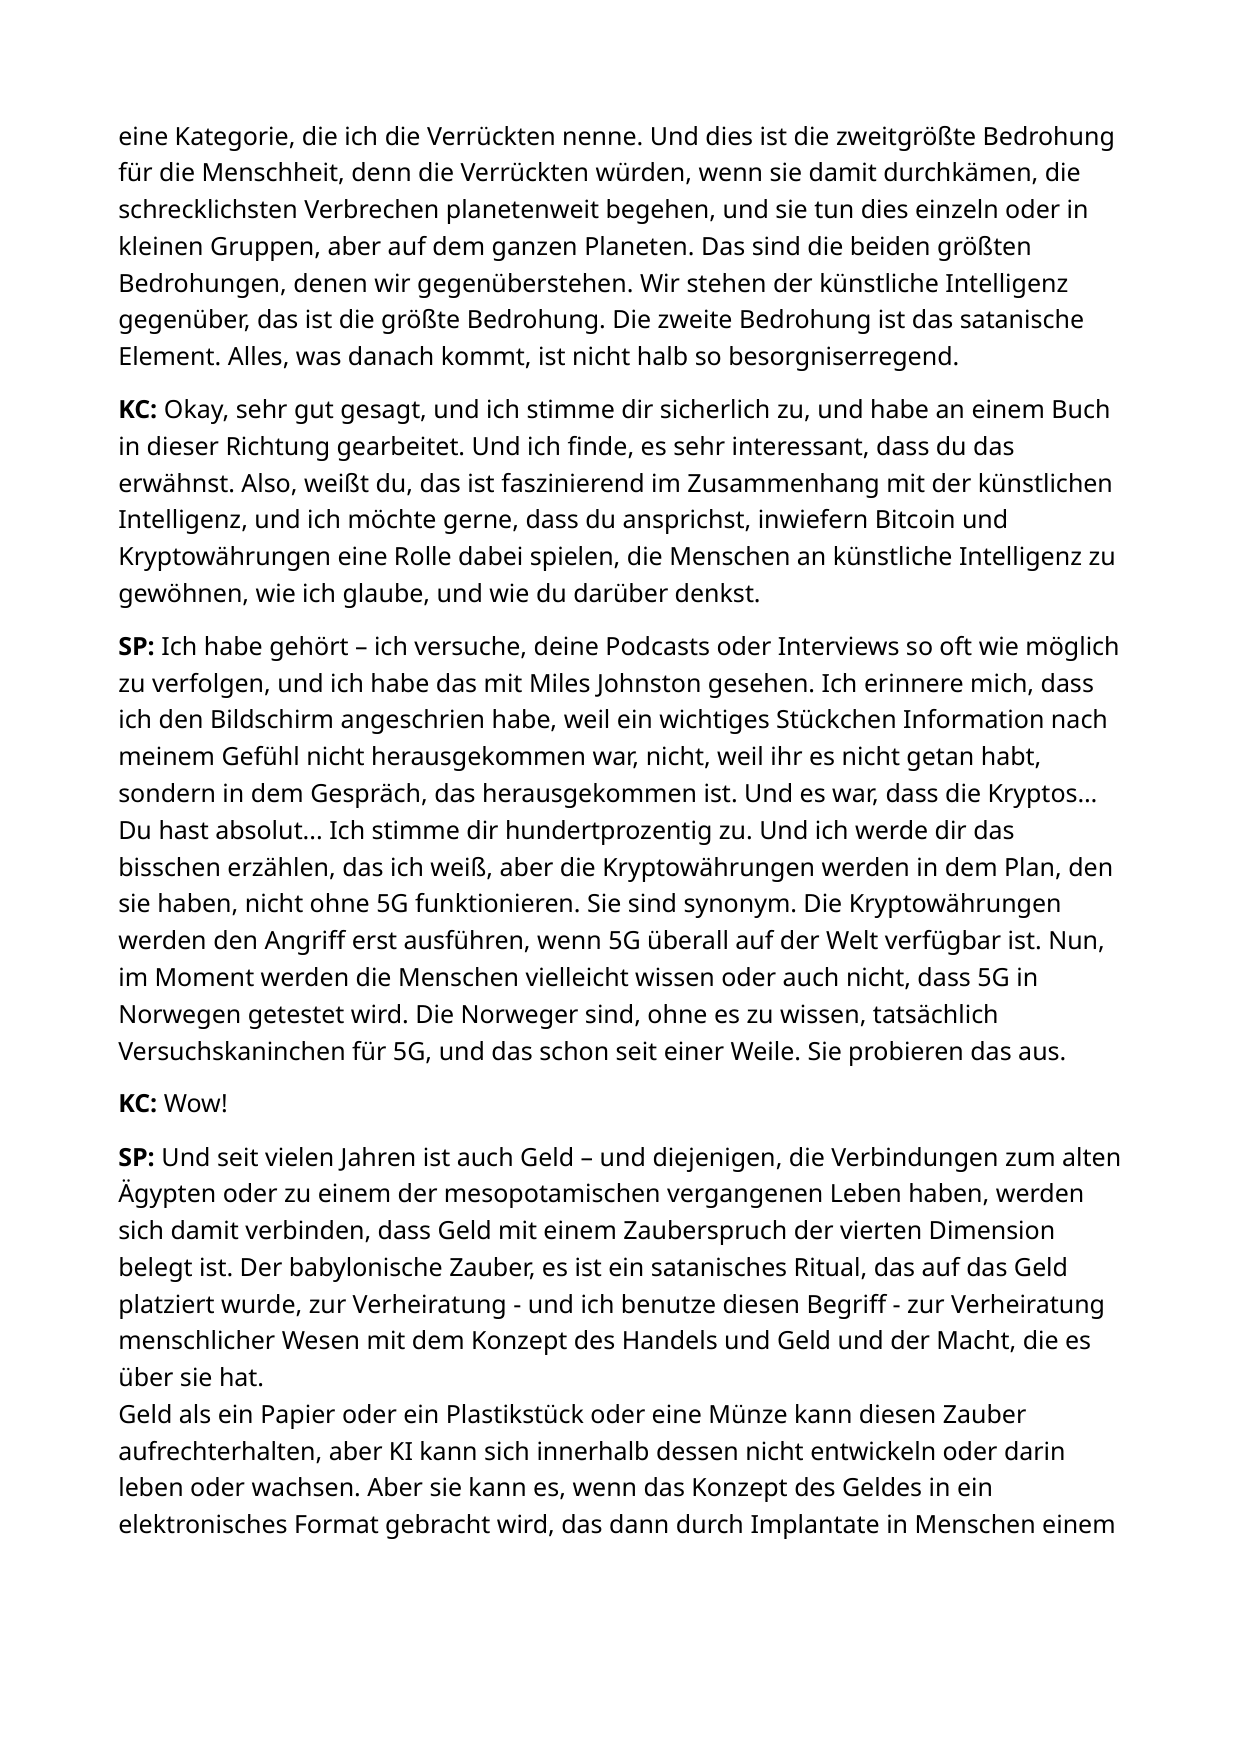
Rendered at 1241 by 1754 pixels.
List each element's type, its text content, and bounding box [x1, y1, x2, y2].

text SP: Und seit vielen Jahren ist auch Geld – und diejenigen, die Verbindungen zum alten Ägypten oder zu einem der mesopotamischen vergangenen Leben haben, werden sich damit verbinden, dass Geld mit einem Zauberspruch der vierten Dimension belegt ist. Der babylonische Zauber, es ist ein satanisches Ritual, das auf das Geld platziert wurde, zur Verheiratung - und ich benutze diesen Begriff - zur Verheiratung menschlicher Wesen mit dem Konzept des Handels und Geld und der Macht, die es über sie hat. Geld als ein Papier oder ein Plastikstück oder eine Münze kann diesen Zauber aufrechterhalten, aber KI kann sich innerhalb dessen nicht entwickeln oder darin leben oder wachsen. Aber sie kann es, wenn das Konzept des Geldes in ein elektronisches Format gebracht wird, das dann durch Implantate in Menschen einem [118, 1139, 1122, 1541]
text KC: Wow! [118, 1086, 1122, 1120]
text SP: Ich habe gehört – ich versuche, deine Podcasts oder Interviews so oft wie möglich zu verfolgen, und ich habe das mit Miles Johnston gesehen. Ich erinnere mich, dass ich den Bildschirm angeschrien habe, weil ein wichtiges Stückchen Information nach meinem Gefühl nicht herausgekommen war, nicht, weil ihr es nicht getan habt, sondern in dem Gespräch, das herausgekommen ist. Und es war, dass die Kryptos… Du hast absolut... Ich stimme dir hundertprozentig zu. Und ich werde dir das bisschen erzählen, das ich weiß, aber die Kryptowährungen werden in dem Plan, den sie haben, nicht ohne 5G funktionieren. Sie sind synonym. Die Kryptowährungen werden den Angriff erst ausführen, wenn 5G überall auf der Welt verfügbar ist. Nun, im Moment werden die Menschen vielleicht wissen oder auch nicht, dass 5G in Norwegen getestet wird. Die Norweger sind, ohne es zu wissen, tatsächlich Versuchskaninchen für 5G, und das schon seit einer Weile. Sie probieren das aus. [118, 629, 1122, 1067]
text KC: Okay, sehr gut gesagt, und ich stimme dir sicherlich zu, und habe an einem Buch in dieser Richtung gearbeitet. Und ich finde, es sehr interessant, dass du das erwähnst. Also, weißt du, das ist faszinierend im Zusammenhang mit der künstlichen Intelligenz, und ich möchte gerne, dass du ansprichst, inwiefern Bitcoin und Kryptowährungen eine Rolle dabei spielen, die Menschen an künstliche Intelligenz zu gewöhnen, wie ich glaube, und wie du darüber denkst. [118, 392, 1122, 610]
text eine Kategorie, die ich die Verrückten nenne. Und dies ist die zweitgrößte Bedrohung für die Menschheit, denn die Verrückten würden, wenn sie damit durchkämen, die schrecklichsten Verbrechen planetenweit begehen, und sie tun dies einzeln oder in kleinen Gruppen, aber auf dem ganzen Planeten. Das sind die beiden größten Bedrohungen, denen wir gegenüberstehen. Wir stehen der künstliche Intelligenz gegenüber, das ist die größte Bedrohung. Die zweite Bedrohung ist das satanische Element. Alles, was danach kommt, ist nicht halb so besorgniserregend. [118, 118, 1122, 373]
